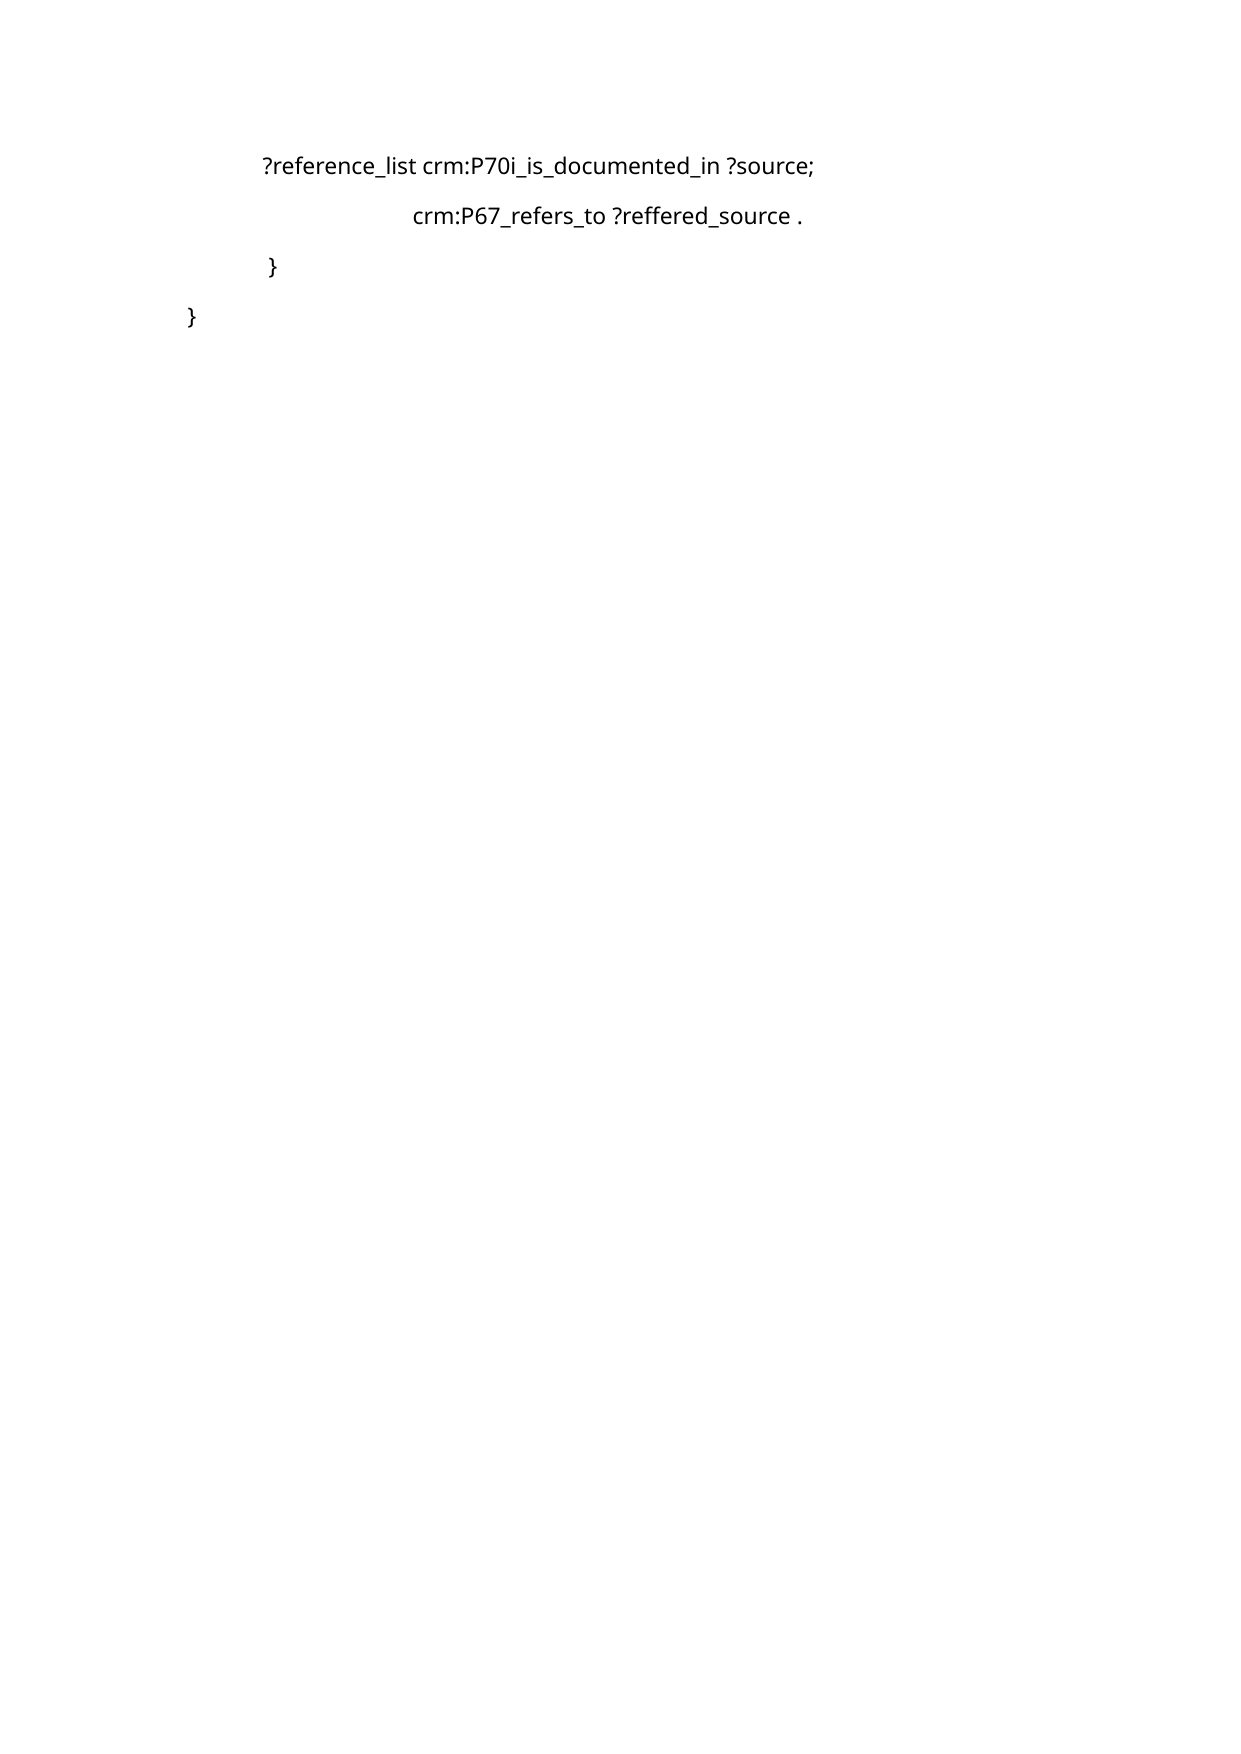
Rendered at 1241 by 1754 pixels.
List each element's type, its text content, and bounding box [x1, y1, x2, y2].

text crm:P67_refers_to ?reffered_source . [187, 200, 1053, 231]
text ?reference_list crm:P70i_is_documented_in ?source; [187, 150, 1053, 181]
text } [187, 300, 1053, 332]
text } [187, 250, 1053, 281]
